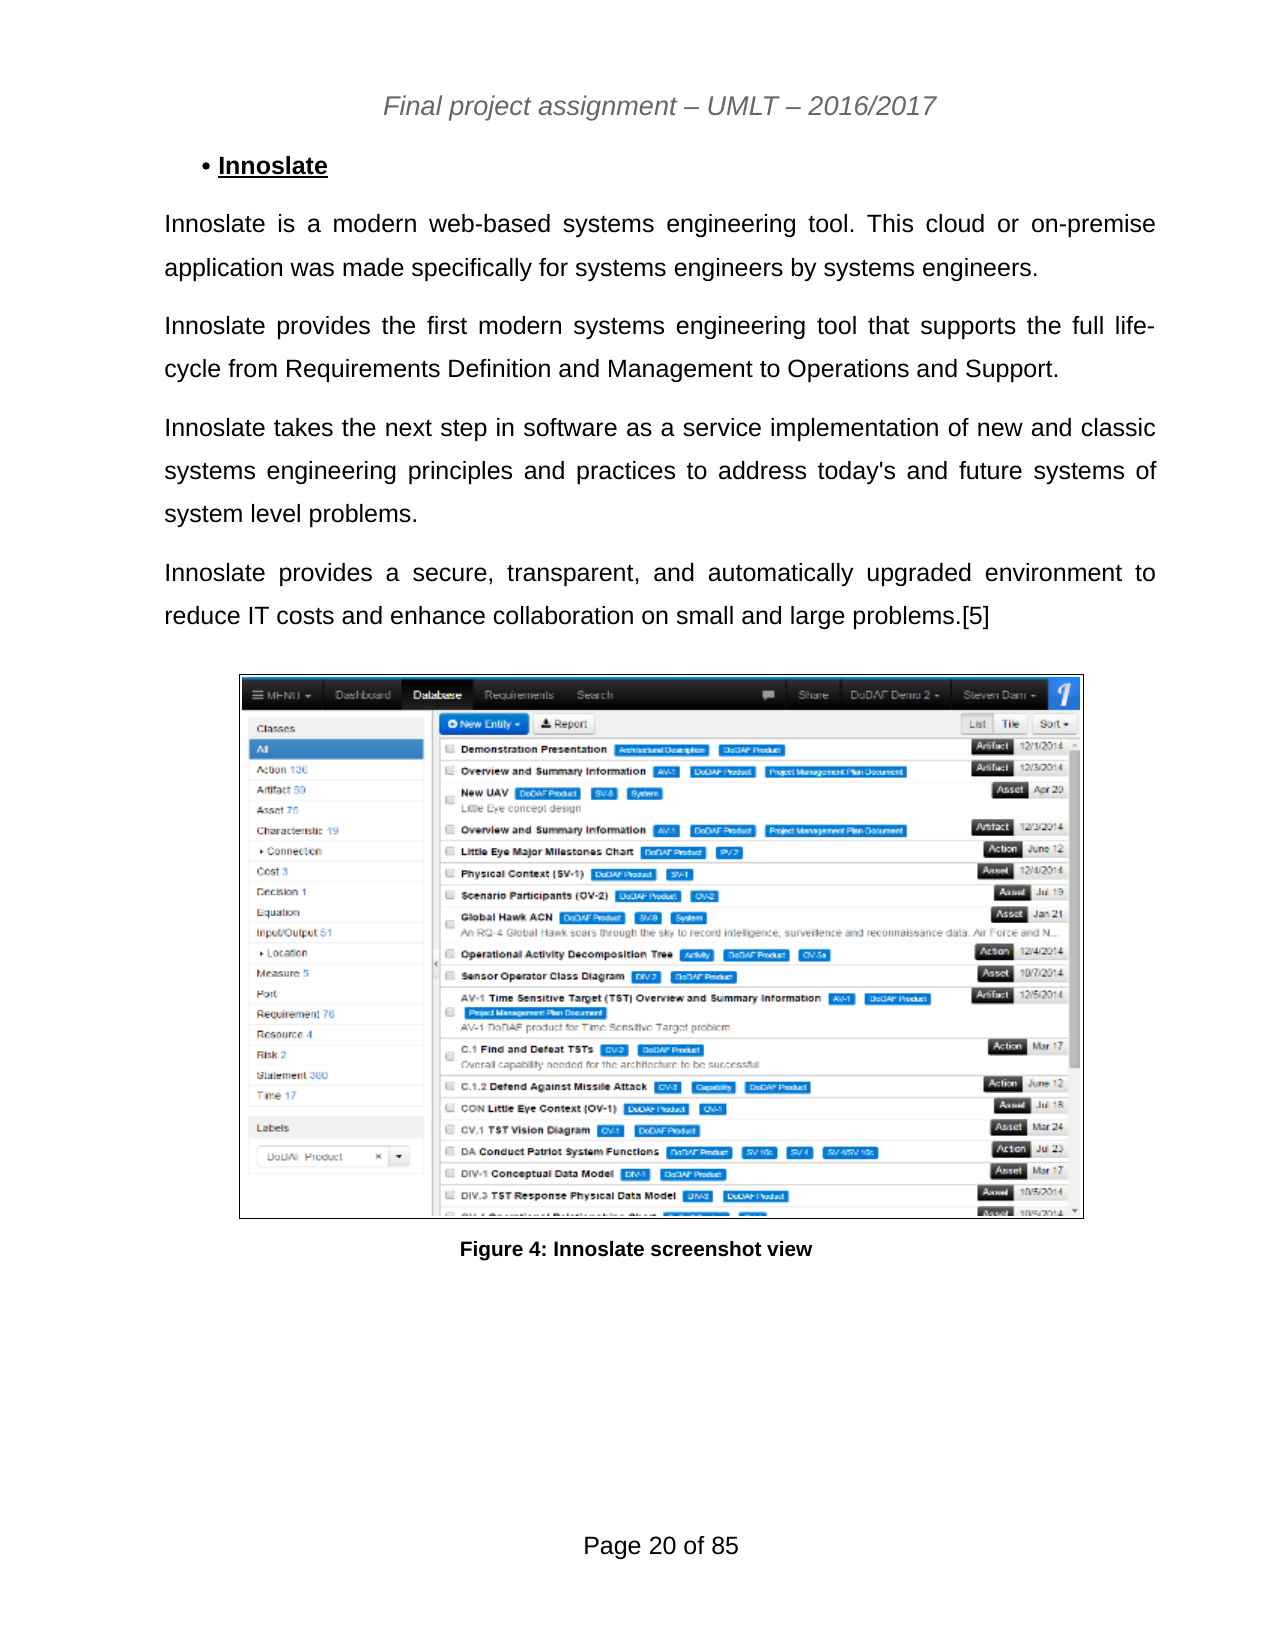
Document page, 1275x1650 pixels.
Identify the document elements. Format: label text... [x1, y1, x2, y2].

text Innoslate is a modern web-based systems engineering tool. This cloud or on-premise application was made specifically for systems engineers by systems engineers. [164, 209, 1158, 281]
list Innoslate [202, 151, 1158, 180]
text Figure 4: Innoslate screenshot view [164, 659, 1158, 1262]
text Innoslate provides a secure, transparent, and automatically upgraded environment to reduce IT costs and enhance collaboration on small and large problems.[5] [164, 558, 1158, 629]
text Innoslate takes the next step in software as a service implementation of new and classic systems engineering principles and practices to address today's and future systems of system level problems. [164, 413, 1158, 528]
picture [242, 677, 1080, 1216]
text Innoslate provides the first modern systems engineering tool that supports the full life-cycle from Requirements Definition and Management to Operations and Support. [164, 311, 1158, 383]
